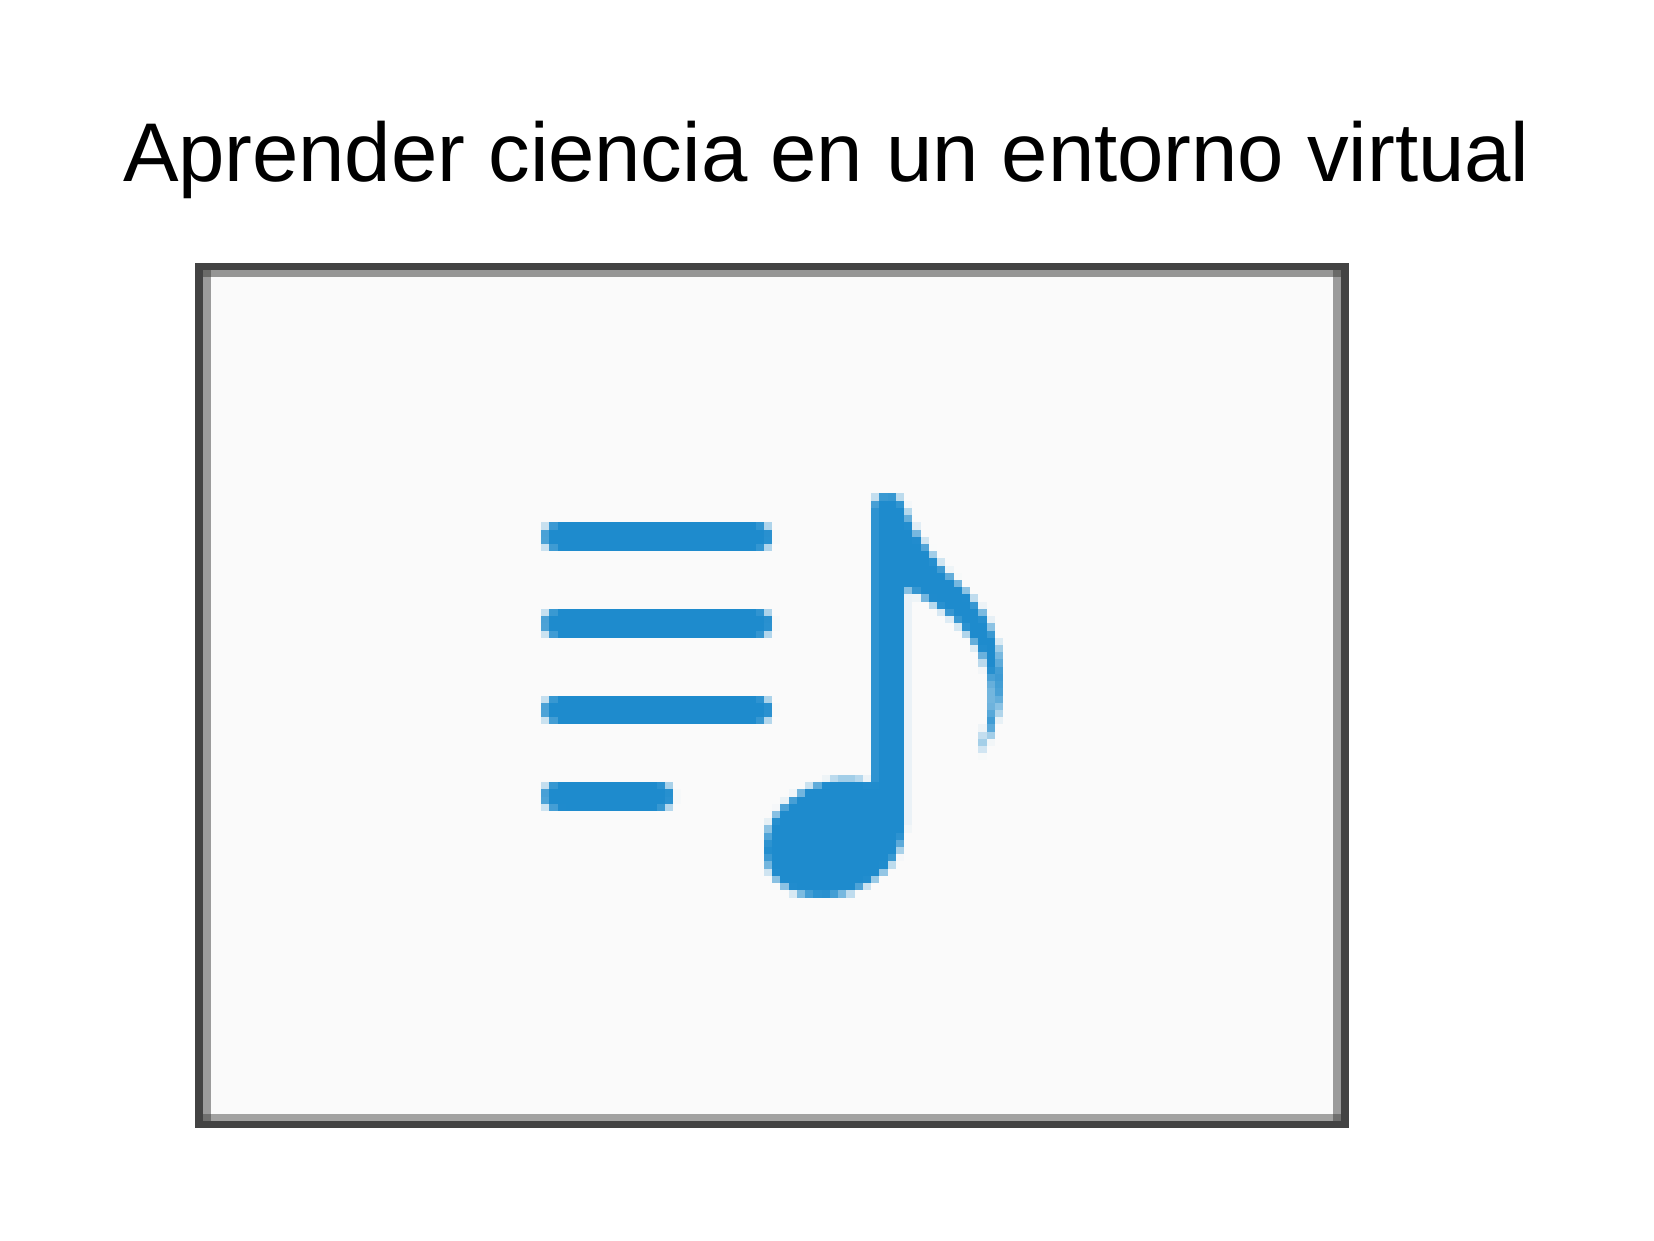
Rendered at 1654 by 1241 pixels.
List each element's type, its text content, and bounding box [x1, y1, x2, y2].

text_box [194, 262, 1351, 1130]
title Aprender ciencia en un entorno virtual [82, 56, 1571, 250]
